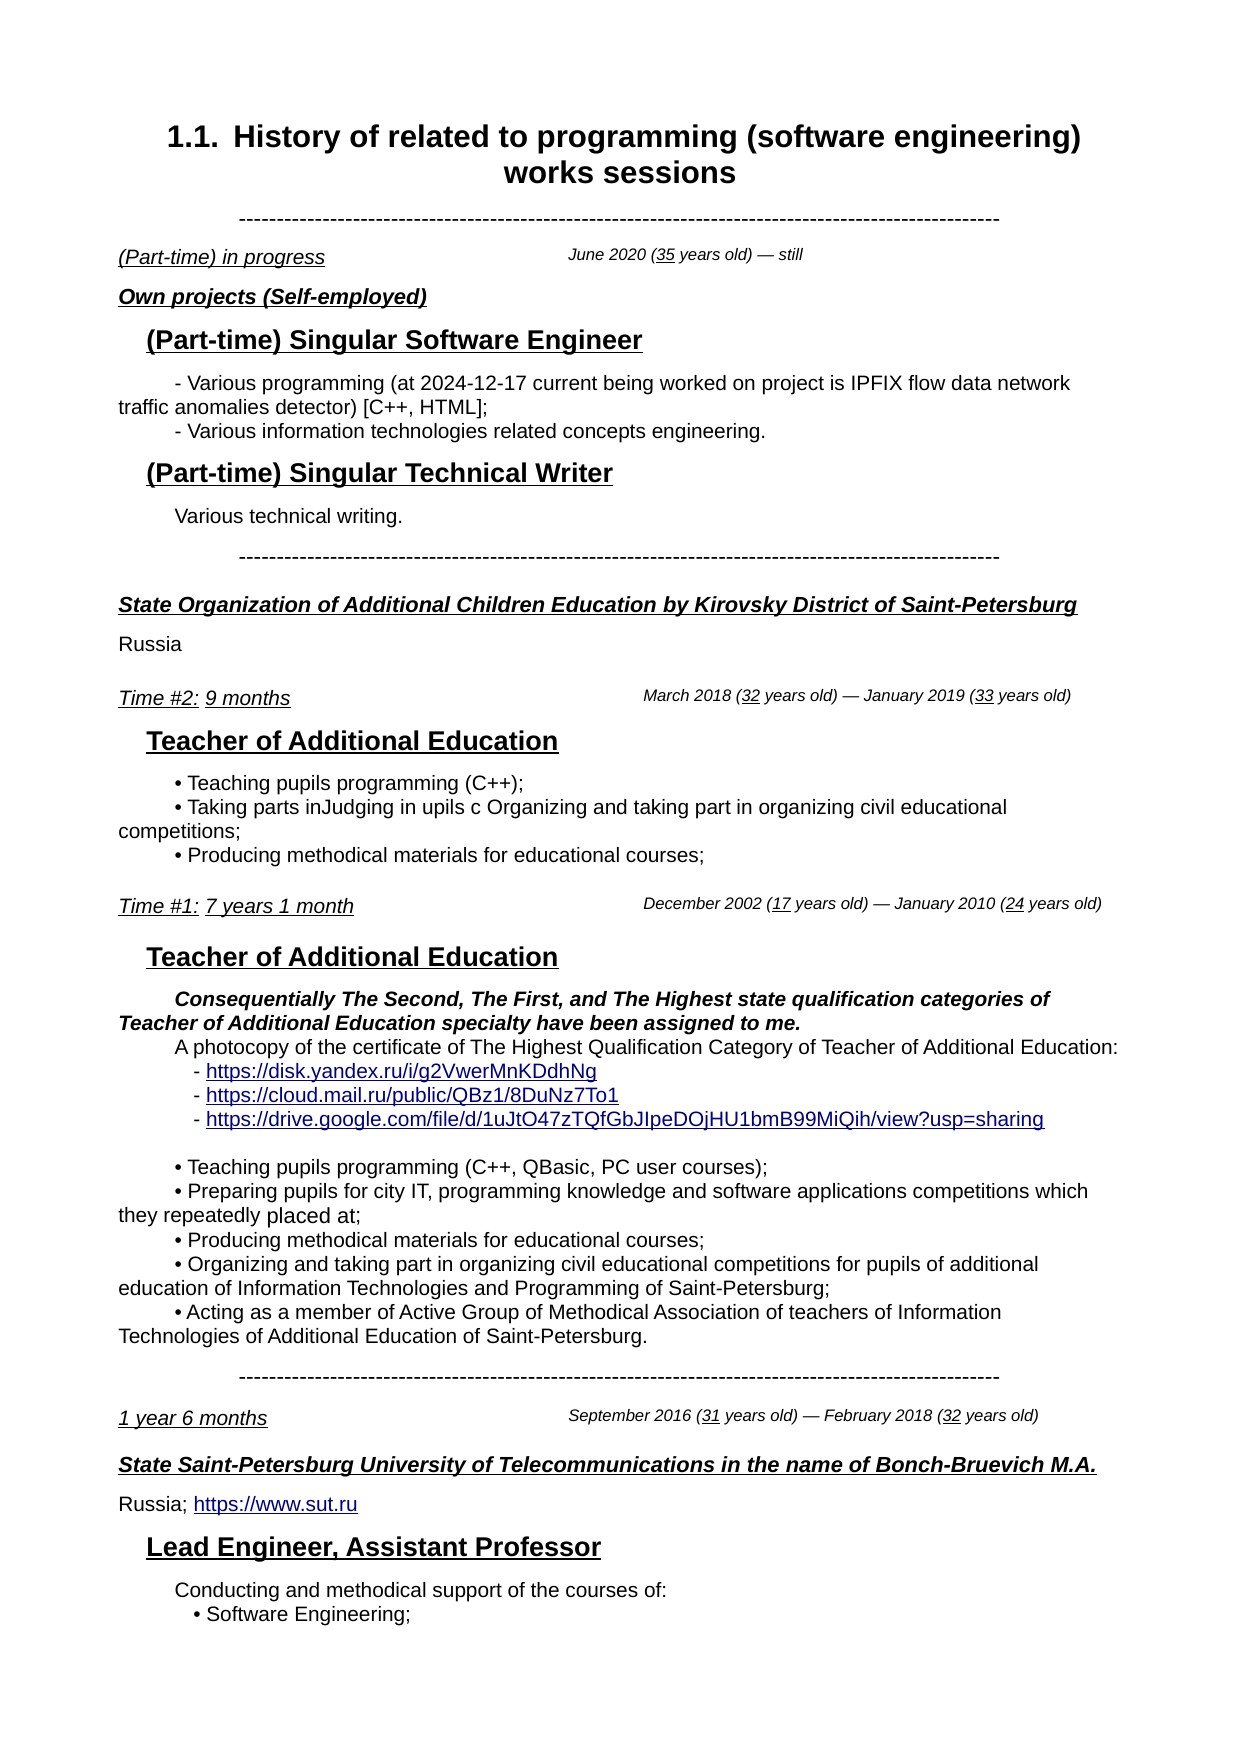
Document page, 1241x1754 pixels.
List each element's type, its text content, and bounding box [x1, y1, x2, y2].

subtitle ---------------------------------------------------------------------------------------------------- [118, 543, 1122, 569]
subtitle State Saint-Petersburg University of Telecommunications in the name of Bonch-Bruevich M.A. [118, 1452, 1122, 1477]
subtitle - Various programming (at 2024-12-17 current being worked on project is IPFIX flow data network traffic anomalies detector) [C++, HTML]; [118, 371, 1122, 418]
subtitle • Preparing pupils for city IT, programming knowledge and software applications competitions which they repeatedly placed at; [118, 1179, 1122, 1228]
subtitle Russia; https://www.sut.ru [118, 1492, 1122, 1516]
subtitle - https://cloud.mail.ru/public/QBz1/8DuNz7To1 [118, 1083, 1122, 1107]
subtitle • Teaching pupils programming (C++); [118, 771, 1122, 795]
subtitle Conducting and methodical support of the courses of: [118, 1577, 1122, 1601]
subtitle History of related to programming (software engineering) works sessions [118, 118, 1122, 190]
subtitle ---------------------------------------------------------------------------------------------------- [118, 1363, 1122, 1389]
subtitle Time #1: 7 years 1 month December 2002 (17 years old) — January 2010 (24 years old) [118, 894, 1122, 918]
subtitle • Taking parts inJudging in upils c Organizing and taking part in organizing civil educational competitions; [118, 795, 1122, 843]
subtitle (Part-time) Singular Software Engineer [118, 324, 1122, 356]
subtitle Various technical writing. [118, 504, 1122, 528]
subtitle Own projects (Self-employed) [118, 284, 1122, 309]
subtitle ---------------------------------------------------------------------------------------------------- [118, 205, 1122, 231]
subtitle A photocopy of the certificate of The Highest Qualification Category of Teacher of Additional Education: [118, 1035, 1122, 1059]
subtitle - https://disk.yandex.ru/i/g2VwerMnKDdhNg [118, 1059, 1122, 1083]
subtitle - Various information technologies related concepts engineering. [118, 418, 1122, 442]
subtitle Time #2: 9 months March 2018 (32 years old) — January 2019 (33 years old) [118, 686, 1122, 710]
subtitle • Acting as a member of Active Group of Methodical Association of teachers of Information Technologies of Additional Education of Saint-Petersburg. [118, 1300, 1122, 1348]
subtitle Lead Engineer, Assistant Professor [118, 1531, 1122, 1562]
subtitle (Part-time) in progress June 2020 (35 years old) — still [118, 245, 1122, 269]
subtitle • Teaching pupils programming (C++, QBasic, PC user courses); [118, 1155, 1122, 1179]
subtitle Consequentially The Second, The First, and The Highest state qualification categories of Teacher of Additional Education specialty have been assigned to me. [118, 987, 1122, 1035]
subtitle Russia [118, 632, 1122, 656]
subtitle • Producing methodical materials for educational courses; [118, 843, 1122, 867]
subtitle Teacher of Additional Education [118, 941, 1122, 972]
subtitle - https://drive.google.com/file/d/1uJtO47zTQfGbJIpeDOjHU1bmB99MiQih/view?usp=sharing [118, 1107, 1122, 1131]
subtitle (Part-time) Singular Technical Writer [118, 457, 1122, 489]
subtitle • Producing methodical materials for educational courses; [118, 1228, 1122, 1252]
subtitle Teacher of Additional Education [118, 725, 1122, 756]
subtitle 1 year 6 months September 2016 (31 years old) — February 2018 (32 years old) [118, 1406, 1122, 1430]
subtitle • Organizing and taking part in organizing civil educational competitions for pupils of additional education of Information Technologies and Programming of Saint-Petersburg; [118, 1252, 1122, 1300]
subtitle State Organization of Additional Children Education by Kirovsky District of Saint-Petersburg [118, 592, 1122, 617]
subtitle • Software Engineering; [118, 1601, 1122, 1625]
